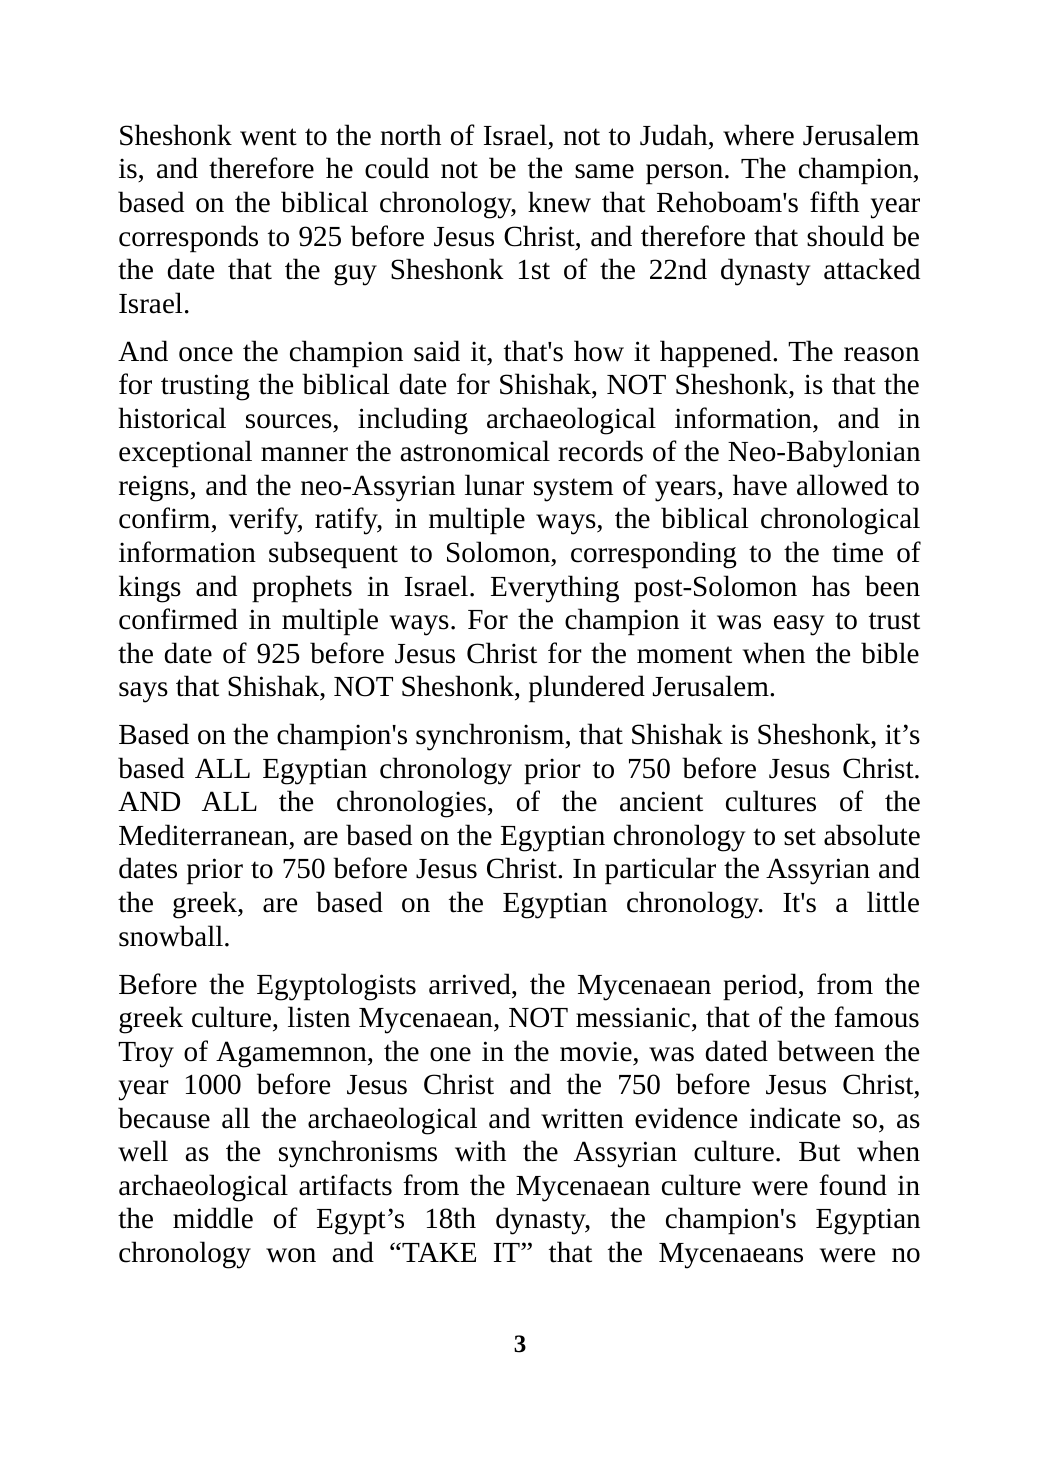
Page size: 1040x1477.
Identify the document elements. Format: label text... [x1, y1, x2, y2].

text And once the champion said it, that's how it happened. The reason for trusting the biblical date for Shishak, NOT Sheshonk, is that the historical sources, including archaeological information, and in exceptional manner the astronomical records of the Neo-Babylonian reigns, and the neo-Assyrian lunar system of years, have allowed to confirm, verify, ratify, in multiple ways, the biblical chronological information subsequent to Solomon, corresponding to the time of kings and prophets in Israel. Everything post-Solomon has been confirmed in multiple ways. For the champion it was easy to trust the date of 925 before Jesus Christ for the moment when the bible says that Shishak, NOT Sheshonk, plundered Jerusalem. [118, 334, 921, 703]
text Sheshonk went to the north of Israel, not to Judah, where Jerusalem is, and therefore he could not be the same person. The champion, based on the biblical chronology, knew that Rehoboam's fifth year corresponds to 925 before Jesus Christ, and therefore that should be the date that the guy Sheshonk 1st of the 22nd dynasty attacked Israel. [118, 118, 921, 319]
text Based on the champion's synchronism, that Shishak is Sheshonk, it’s based ALL Egyptian chronology prior to 750 before Jesus Christ. AND ALL the chronologies, of the ancient cultures of the Mediterranean, are based on the Egyptian chronology to set absolute dates prior to 750 before Jesus Christ. In particular the Assyrian and the greek, are based on the Egyptian chronology. It's a little snowball. [118, 717, 921, 952]
text Before the Egyptologists arrived, the Mycenaean period, from the greek culture, listen Mycenaean, NOT messianic, that of the famous Troy of Agamemnon, the one in the movie, was dated between the year 1000 before Jesus Christ and the 750 before Jesus Christ, because all the archaeological and written evidence indicate so, as well as the synchronisms with the Assyrian culture. But when archaeological artifacts from the Mycenaean culture were found in the middle of Egypt’s 18th dynasty, the champion's Egyptian chronology won and “TAKE IT” that the Mycenaeans were no [118, 967, 921, 1269]
